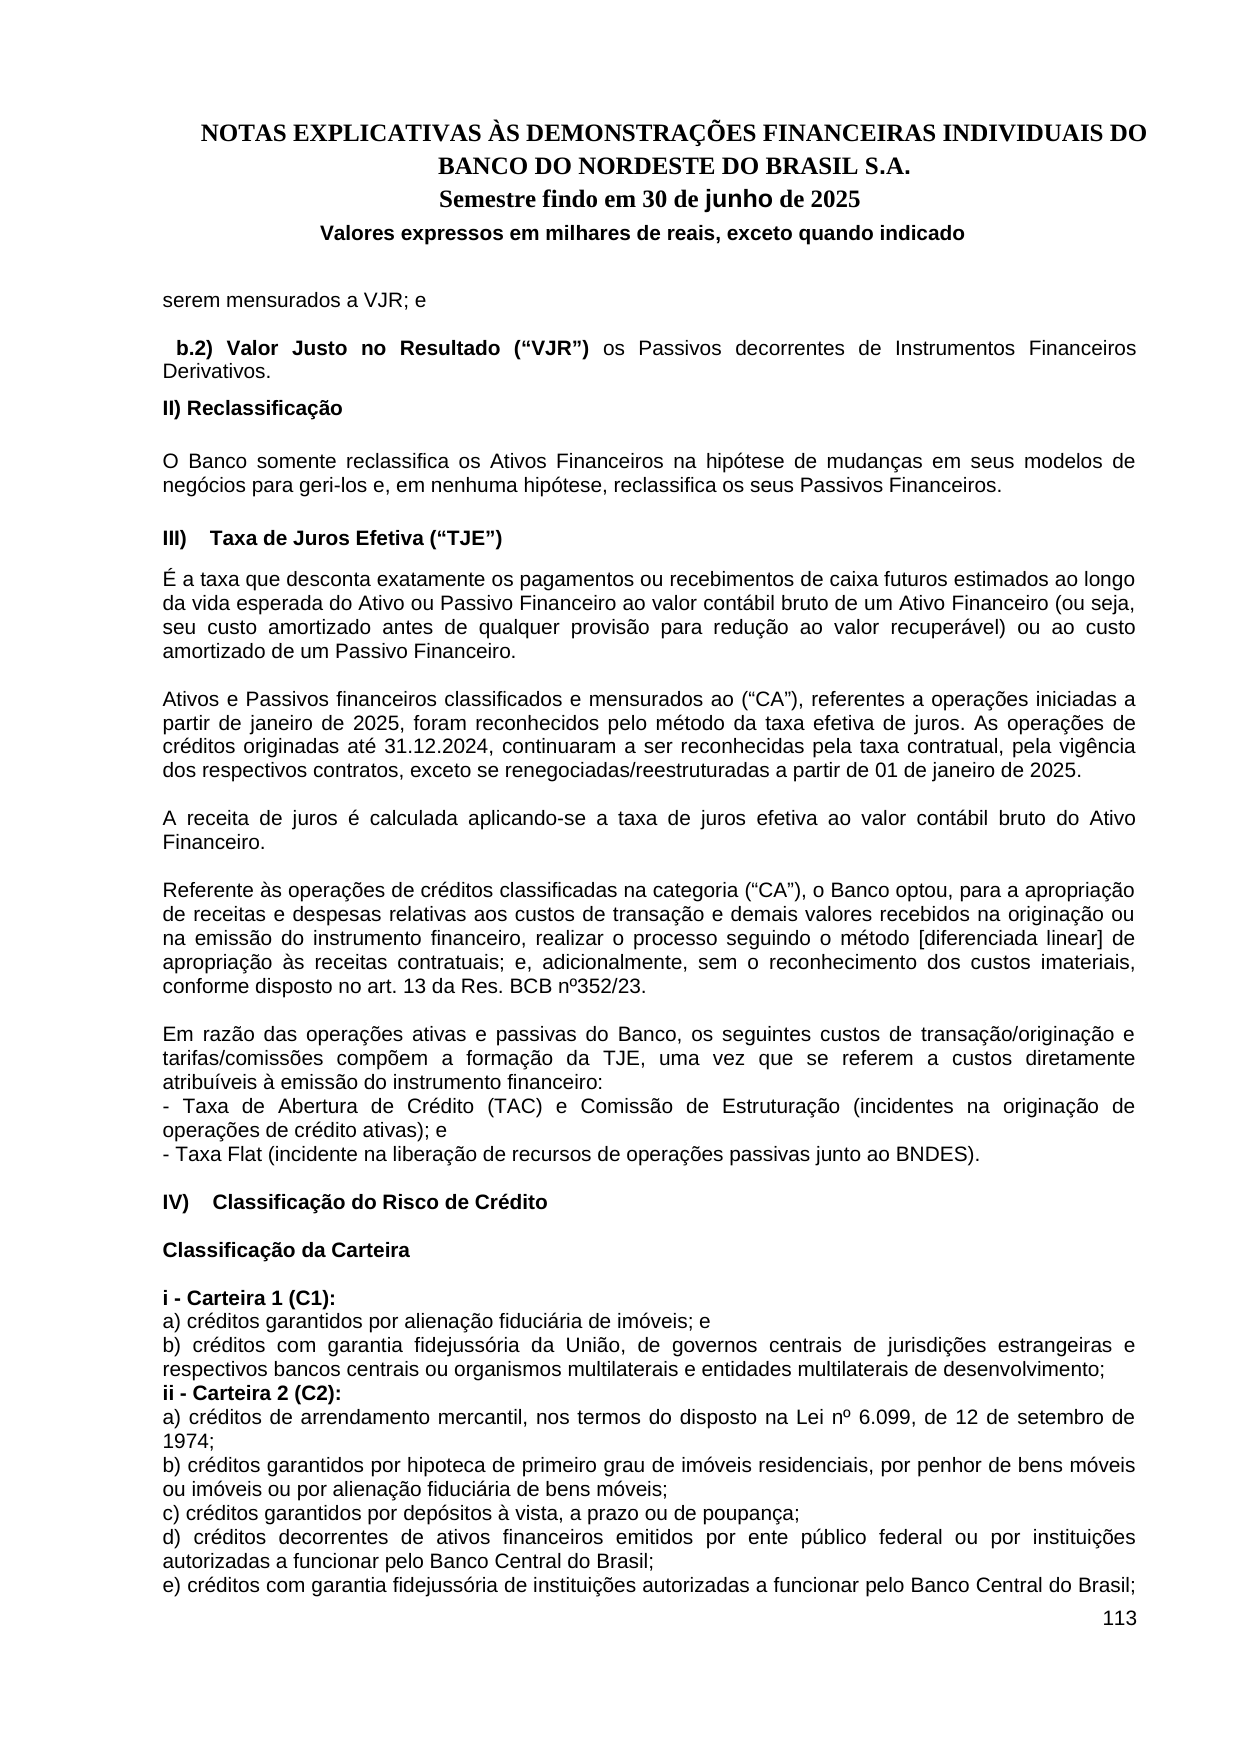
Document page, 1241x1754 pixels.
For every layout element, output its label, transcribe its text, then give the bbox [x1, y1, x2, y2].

text b) créditos com garantia fidejussória da União, de governos centrais de jurisdições estrangeiras e respectivos bancos centrais ou organismos multilaterais e entidades multilaterais de desenvolvimento; [162, 1333, 1137, 1381]
text A receita de juros é calculada aplicando-se a taxa de juros efetiva ao valor contábil bruto do Ativo Financeiro. [162, 806, 1137, 854]
text II) Reclassificação [162, 396, 1137, 420]
text d) créditos decorrentes de ativos financeiros emitidos por ente público federal ou por instituições autorizadas a funcionar pelo Banco Central do Brasil; [162, 1525, 1137, 1573]
text Referente às operações de créditos classificadas na categoria (“CA”), o Banco optou, para a apropriação de receitas e despesas relativas aos custos de transação e demais valores recebidos na originação ou na emissão do instrumento financeiro, realizar o processo seguindo o método [diferenciada linear] de apropriação às receitas contratuais; e, adicionalmente, sem o reconhecimento dos custos imateriais, conforme disposto no art. 13 da Res. BCB nº352/23. [162, 878, 1137, 998]
text - Taxa de Abertura de Crédito (TAC) e Comissão de Estruturação (incidentes na originação de operações de crédito ativas); e [162, 1094, 1137, 1142]
text e) créditos com garantia fidejussória de instituições autorizadas a funcionar pelo Banco Central do Brasil; [162, 1573, 1137, 1597]
text IV) Classificação do Risco de Crédito [162, 1189, 1137, 1213]
text É a taxa que desconta exatamente os pagamentos ou recebimentos de caixa futuros estimados ao longo da vida esperada do Ativo ou Passivo Financeiro ao valor contábil bruto de um Ativo Financeiro (ou seja, seu custo amortizado antes de qualquer provisão para redução ao valor recuperável) ou ao custo amortizado de um Passivo Financeiro. [162, 567, 1137, 662]
text Classificação da Carteira [162, 1237, 1137, 1261]
text c) créditos garantidos por depósitos à vista, a prazo ou de poupança; [162, 1501, 1137, 1525]
text Ativos e Passivos financeiros classificados e mensurados ao (“CA”), referentes a operações iniciadas a partir de janeiro de 2025, foram reconhecidos pelo método da taxa efetiva de juros. As operações de créditos originadas até 31.12.2024, continuaram a ser reconhecidas pela taxa contratual, pela vigência dos respectivos contratos, exceto se renegociadas/reestruturadas a partir de 01 de janeiro de 2025. [162, 686, 1137, 782]
text a) créditos de arrendamento mercantil, nos termos do disposto na Lei nº 6.099, de 12 de setembro de 1974; [162, 1405, 1137, 1453]
text b.2) Valor Justo no Resultado (“VJR”) os Passivos decorrentes de Instrumentos Financeiros Derivativos. [162, 335, 1137, 383]
text serem mensurados a VJR; e [162, 287, 1137, 311]
text a) créditos garantidos por alienação fiduciária de imóveis; e [162, 1309, 1137, 1333]
text i - Carteira 1 (C1): [162, 1285, 1137, 1309]
text ii - Carteira 2 (C2): [162, 1381, 1137, 1405]
text III) Taxa de Juros Efetiva (“TJE”) [162, 526, 1137, 550]
text Em razão das operações ativas e passivas do Banco, os seguintes custos de transação/originação e tarifas/comissões compõem a formação da TJE, uma vez que se referem a custos diretamente atribuíveis à emissão do instrumento financeiro: [162, 1022, 1137, 1094]
text - Taxa Flat (incidente na liberação de recursos de operações passivas junto ao BNDES). [162, 1142, 1137, 1166]
text O Banco somente reclassifica os Ativos Financeiros na hipótese de mudanças em seus modelos de negócios para geri-los e, em nenhuma hipótese, reclassifica os seus Passivos Financeiros. [162, 449, 1137, 497]
text b) créditos garantidos por hipoteca de primeiro grau de imóveis residenciais, por penhor de bens móveis ou imóveis ou por alienação fiduciária de bens móveis; [162, 1453, 1137, 1501]
